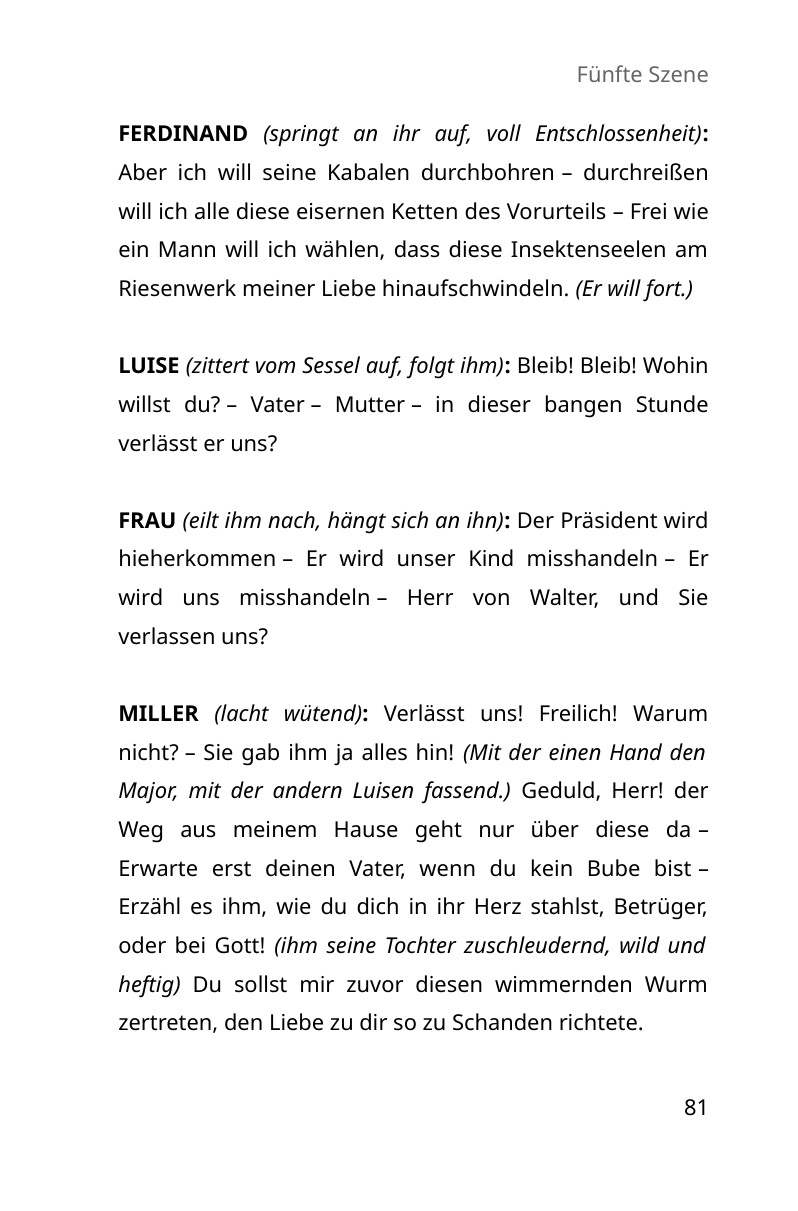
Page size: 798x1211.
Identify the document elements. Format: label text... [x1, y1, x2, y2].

text MILLER (lacht wütend): Verlässt uns! Freilich! Warum nicht? – Sie gab ihm ja alles hin! (Mit der einen Hand den Major, mit der andern Luisen fassend.) Geduld, Herr! der Weg aus meinem Hause geht nur über diese da – Erwarte erst deinen Vater, wenn du kein Bube bist – Erzähl es ihm, wie du dich in ihr Herz stahlst, Betrüger, oder bei Gott! (ihm seine Tochter zuschleudernd, wild und heftig) Du sollst mir zuvor diesen wimmernden Wurm zertreten, den Liebe zu dir so zu Schanden richtete. [118, 671, 709, 1037]
text FRAU (eilt ihm nach, hängt sich an ihn): Der Präsident wird hieherkommen – Er wird unser Kind misshandeln – Er wird uns misshandeln – Herr von Walter, und Sie verlassen uns? [118, 478, 709, 651]
text FERDINAND (springt an ihr auf, voll Entschlossenheit): Aber ich will seine Kabalen durchbohren – durchreißen will ich alle diese eisernen Ketten des Vorurteils – Frei wie ein Mann will ich wählen, dass diese Insektenseelen am Riesenwerk meiner Liebe hinaufschwindeln. (Er will fort.) [118, 118, 709, 303]
text LUISE (zittert vom Sessel auf, folgt ihm): Bleib! Bleib! Wohin willst du? – Vater – Mutter – in dieser bangen Stunde verlässt er uns? [118, 323, 709, 457]
